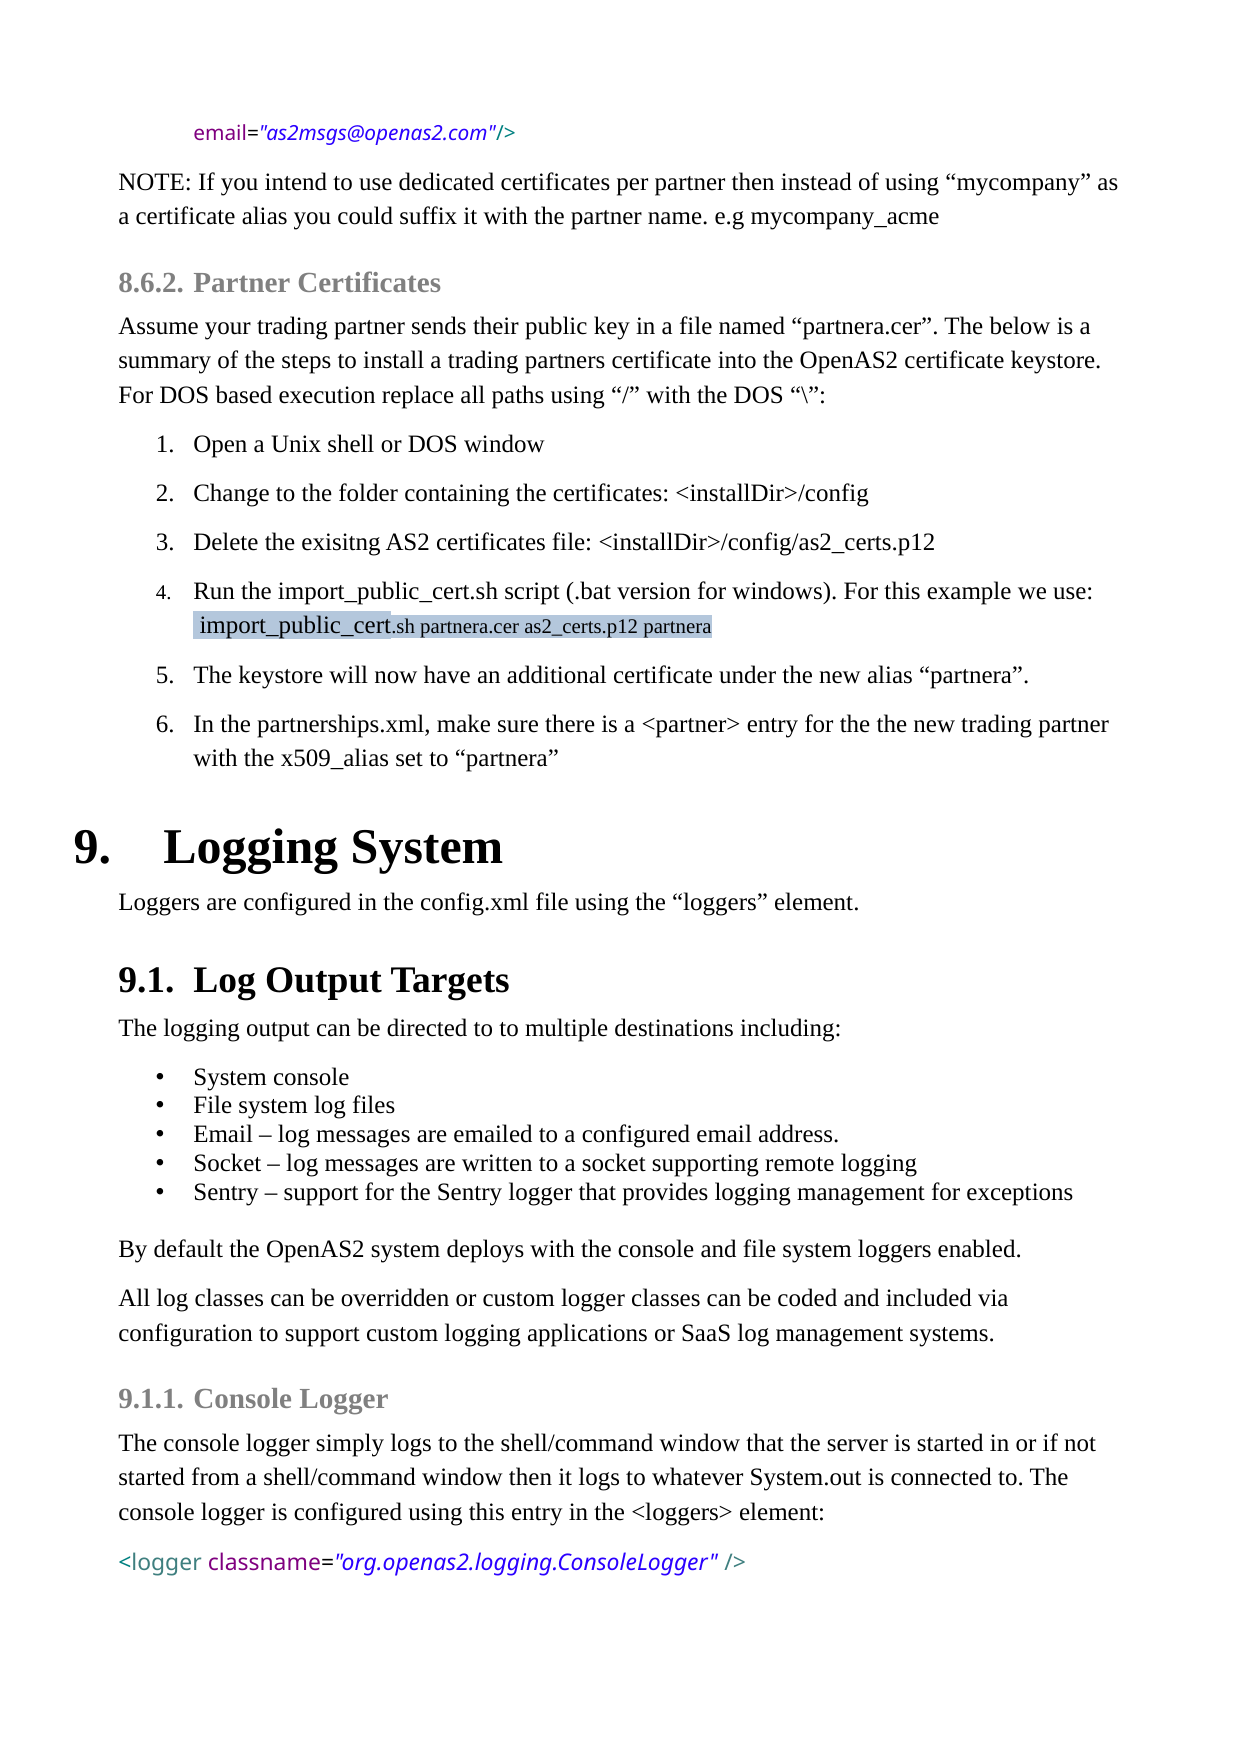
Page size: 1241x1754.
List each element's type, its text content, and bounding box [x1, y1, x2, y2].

list In the partnerships.xml, make sure there is a <partner> entry for the the new trading partner with the x509_alias set to “partnera” [156, 709, 1122, 772]
text Assume your trading partner sends their public key in a file named “partnera.cer”. The below is a summary of the steps to install a trading partners certificate into the OpenAS2 certificate keystore. For DOS based execution replace all paths using “/” with the DOS “\”: [118, 311, 1122, 409]
list Run the import_public_cert.sh script (.bat version for windows). For this example we use: import_public_cert.sh partnera.cer as2_certs.p12 partnera [156, 576, 1122, 639]
subtitle Console Logger [118, 1382, 1122, 1415]
text NOTE: If you intend to use dedicated certificates per partner then instead of using “mycompany” as a certificate alias you could suffix it with the partner name. e.g mycompany_acme [118, 167, 1122, 230]
text All log classes can be overridden or custom logger classes can be coded and included via configuration to support custom logging applications or SaaS log management systems. [118, 1283, 1122, 1347]
list Open a Unix shell or DOS window [156, 429, 1122, 458]
text The logging output can be directed to to multiple destinations including: [118, 1013, 1122, 1042]
list Socket – log messages are written to a socket supporting remote logging [156, 1148, 1122, 1177]
list Delete the exisitng AS2 certificates file: <installDir>/config/as2_certs.p12 [156, 527, 1122, 556]
text <logger classname="org.openas2.logging.ConsoleLogger" /> [118, 1546, 1122, 1577]
subtitle Logging System [73, 817, 1122, 875]
list Email – log messages are emailed to a configured email address. [156, 1119, 1122, 1148]
list The keystore will now have an additional certificate under the new alias “partnera”. [156, 660, 1122, 688]
subtitle Log Output Targets [118, 957, 1122, 1000]
text By default the OpenAS2 system deploys with the console and file system loggers enabled. [118, 1234, 1122, 1263]
list email="as2msgs@openas2.com"/> [156, 118, 1122, 147]
text The console logger simply logs to the shell/command window that the server is started in or if not started from a shell/command window then it logs to whatever System.out is connected to. The console logger is configured using this entry in the <loggers> element: [118, 1428, 1122, 1525]
list System console [156, 1062, 1122, 1091]
list Sentry – support for the Sentry logger that provides logging management for exceptions [156, 1177, 1122, 1206]
list File system log files [156, 1091, 1122, 1119]
list Change to the folder containing the certificates: <installDir>/config [156, 478, 1122, 507]
subtitle Partner Certificates [118, 265, 1122, 298]
text Loggers are configured in the config.xml file using the “loggers” element. [118, 887, 1122, 916]
